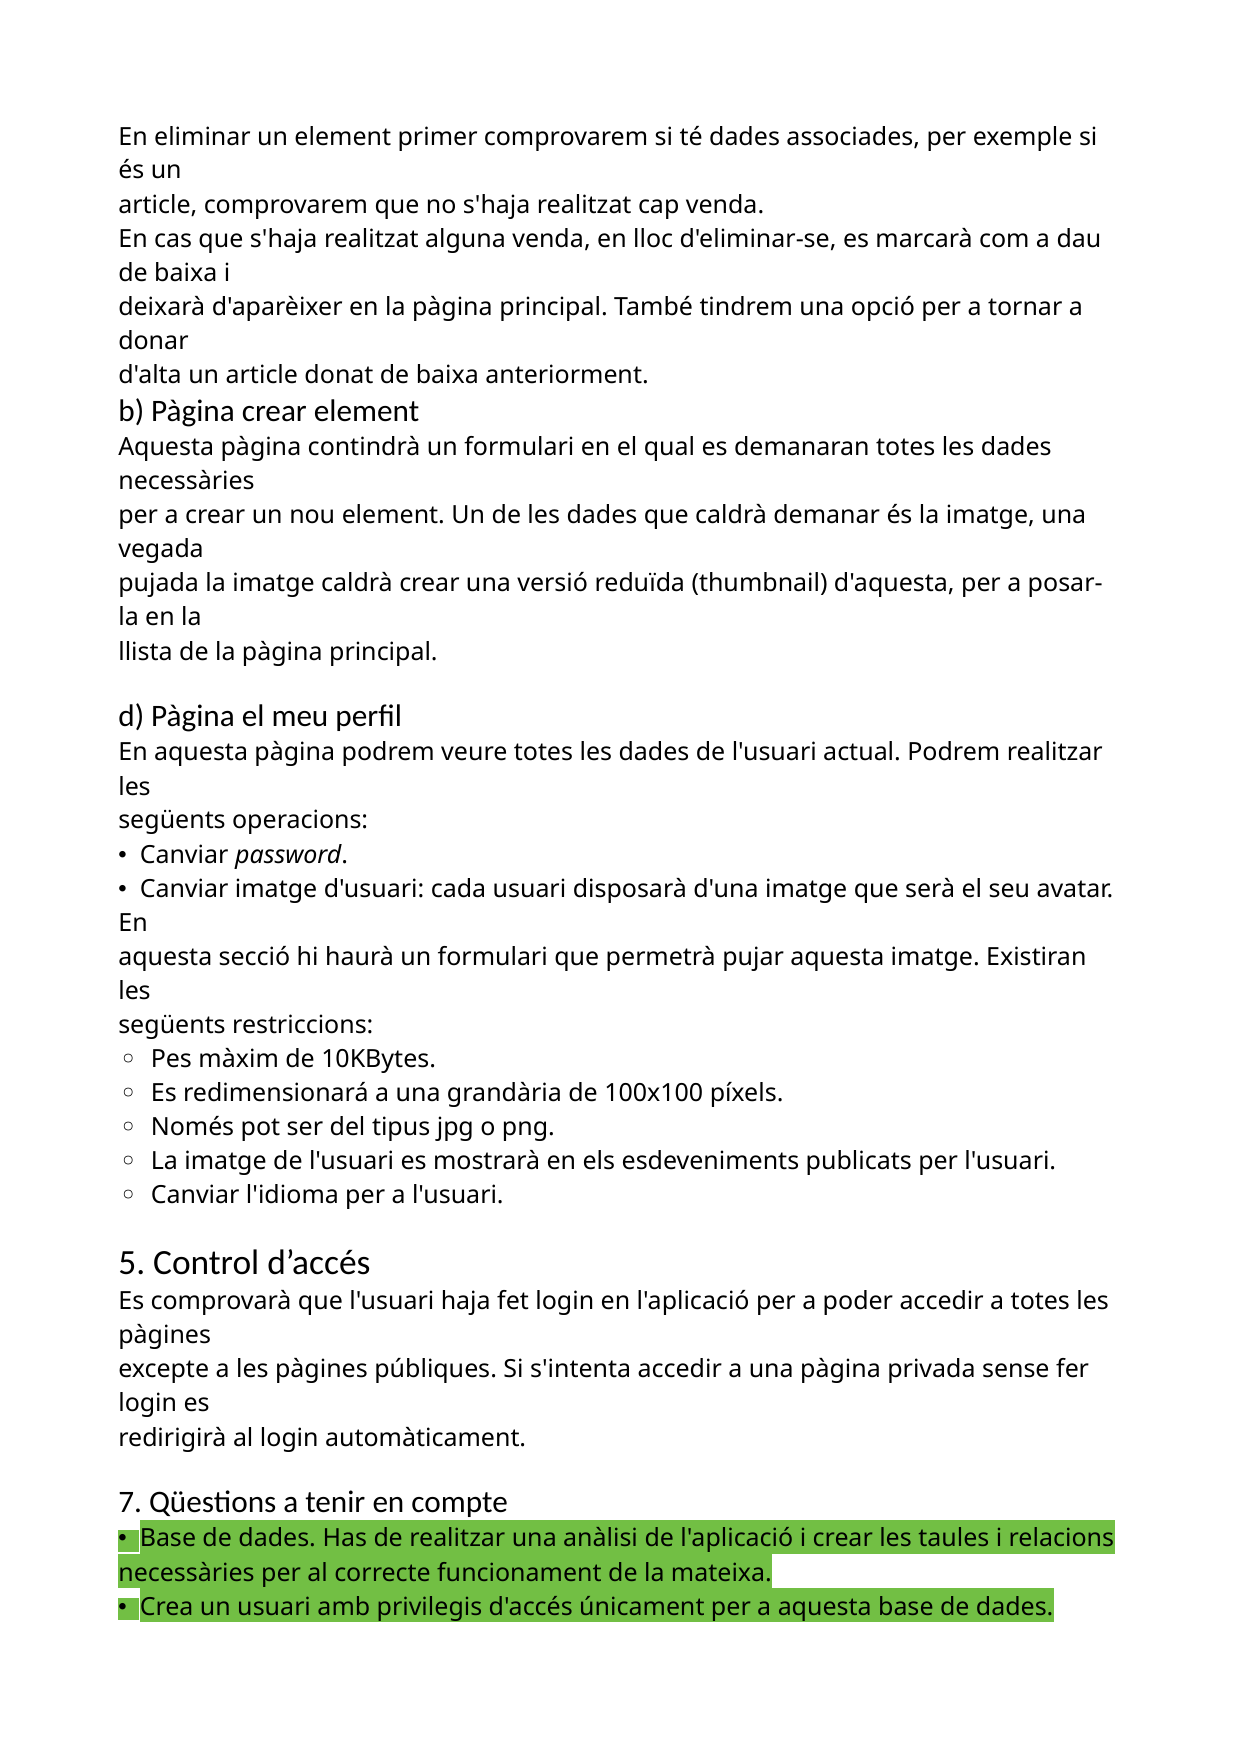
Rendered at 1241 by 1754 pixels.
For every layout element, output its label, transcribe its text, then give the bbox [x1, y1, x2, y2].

text • Canviar password. [118, 836, 1122, 870]
text llista de la pàgina principal. [118, 633, 1122, 667]
text • Base de dades. Has de realitzar una anàlisi de l'aplicació i crear les taules i relacions [118, 1520, 1122, 1554]
text excepte a les pàgines públiques. Si s'intenta accedir a una pàgina privada sense fer login es [118, 1351, 1122, 1419]
text En cas que s'haja realitzat alguna venda, en lloc d'eliminar-se, es marcarà com a dau de baixa i [118, 220, 1122, 288]
text Es comprovarà que l'usuari haja fet login en l'aplicació per a poder accedir a totes les pàgines [118, 1283, 1122, 1351]
text • Canviar imatge d'usuari: cada usuari disposarà d'una imatge que serà el seu avatar. En [118, 870, 1122, 938]
text necessàries per al correcte funcionament de la mateixa. [118, 1554, 1122, 1588]
text article, comprovarem que no s'haja realitzat cap venda. [118, 186, 1122, 220]
text pujada la imatge caldrà crear una versió reduïda (thumbnail) d'aquesta, per a posar-la en la [118, 565, 1122, 633]
text ◦ Pes màxim de 10KBytes. [118, 1041, 1122, 1075]
text d) Pàgina el meu perfil [118, 696, 1122, 734]
text ◦ La imatge de l'usuari es mostrarà en els esdeveniments publicats per l'usuari. [118, 1143, 1122, 1177]
text 7. Qüestions a tenir en compte [118, 1482, 1122, 1520]
text 5. Control d’accés [118, 1240, 1122, 1283]
text següents operacions: [118, 802, 1122, 836]
text Aquesta pàgina contindrà un formulari en el qual es demanaran totes les dades necessàries [118, 429, 1122, 497]
text b) Pàgina crear element [118, 391, 1122, 429]
text En eliminar un element primer comprovarem si té dades associades, per exemple si és un [118, 118, 1122, 186]
text aquesta secció hi haurà un formulari que permetrà pujar aquesta imatge. Existiran les [118, 938, 1122, 1007]
text redirigirà al login automàticament. [118, 1419, 1122, 1453]
text ◦ Es redimensionará a una grandària de 100x100 píxels. [118, 1075, 1122, 1109]
text següents restriccions: [118, 1007, 1122, 1041]
text ◦ Canviar l'idioma per a l'usuari. [118, 1177, 1122, 1211]
text En aquesta pàgina podrem veure totes les dades de l'usuari actual. Podrem realitzar les [118, 734, 1122, 802]
text per a crear un nou element. Un de les dades que caldrà demanar és la imatge, una vegada [118, 497, 1122, 565]
text ◦ Només pot ser del tipus jpg o png. [118, 1109, 1122, 1143]
text deixarà d'aparèixer en la pàgina principal. També tindrem una opció per a tornar a donar [118, 288, 1122, 357]
text d'alta un article donat de baixa anteriorment. [118, 357, 1122, 391]
text • Crea un usuari amb privilegis d'accés únicament per a aquesta base de dades. [118, 1588, 1122, 1622]
